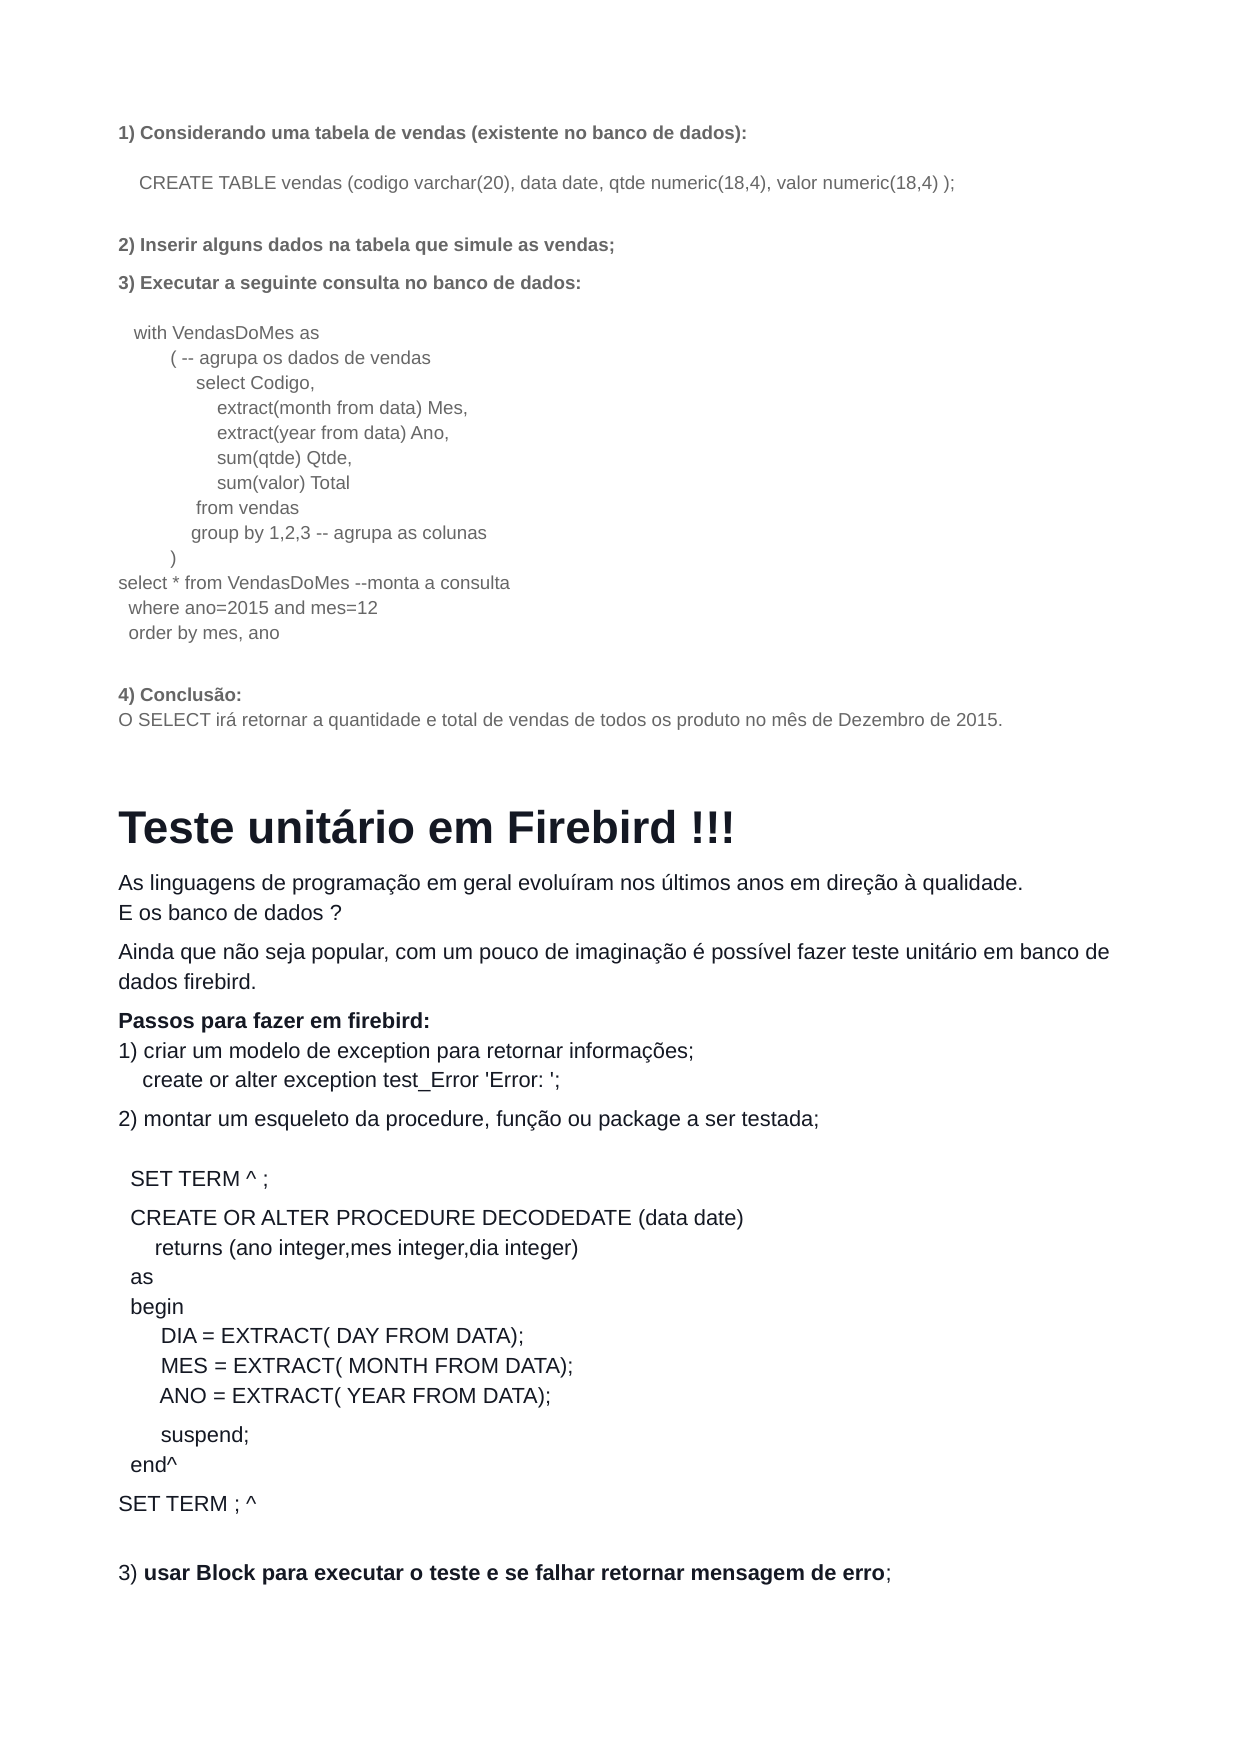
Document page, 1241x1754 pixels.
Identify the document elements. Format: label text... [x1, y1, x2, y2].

text CREATE OR ALTER PROCEDURE DECODEDATE (data date) returns (ano integer,mes integer,dia integer) as begin DIA = EXTRACT( DAY FROM DATA); MES = EXTRACT( MONTH FROM DATA); ANO = EXTRACT( YEAR FROM DATA); [118, 1200, 1122, 1408]
text Teste unitário em Firebird !!! [118, 801, 1122, 853]
text 3) usar Block para executar o teste e se falhar retornar mensagem de erro; [118, 1555, 1122, 1614]
text As linguagens de programação em geral evoluíram nos últimos anos em direção à qualidade. E os banco de dados ? [118, 866, 1122, 925]
text Passos para fazer em firebird: 1) criar um modelo de exception para retornar informações; create or alter exception test_Error 'Error: '; [118, 1003, 1122, 1092]
text 2) Inserir alguns dados na tabela que simule as vendas; [118, 231, 1122, 256]
text 1) Considerando uma tabela de vendas (existente no banco de dados): CREATE TABLE vendas (codigo varchar(20), data date, qtde numeric(18,4), valor numeric(18,4) ); [118, 118, 1122, 218]
text 3) Executar a seguinte consulta no banco de dados: with VendasDoMes as ( -- agrupa os dados de vendas select Codigo, extract(month from data) Mes, extract(year from data) Ano, sum(qtde) Qtde, sum(valor) Total from vendas group by 1,2,3 -- agrupa as colunas ) select * from VendasDoMes --monta a consulta where ano=2015 and mes=12 order by mes, ano [118, 268, 1122, 668]
text Ainda que não seja popular, com um pouco de imaginação é possível fazer teste unitário em banco de dados firebird. [118, 934, 1122, 994]
text 4) Conclusão: O SELECT irá retornar a quantidade e total de vendas de todos os produto no mês de Dezembro de 2015. [118, 681, 1122, 731]
text suspend; end^ [118, 1417, 1122, 1477]
text SET TERM ; ^ [118, 1486, 1122, 1546]
text 2) montar um esqueleto da procedure, função ou package a ser testada; SET TERM ^ ; [118, 1102, 1122, 1191]
